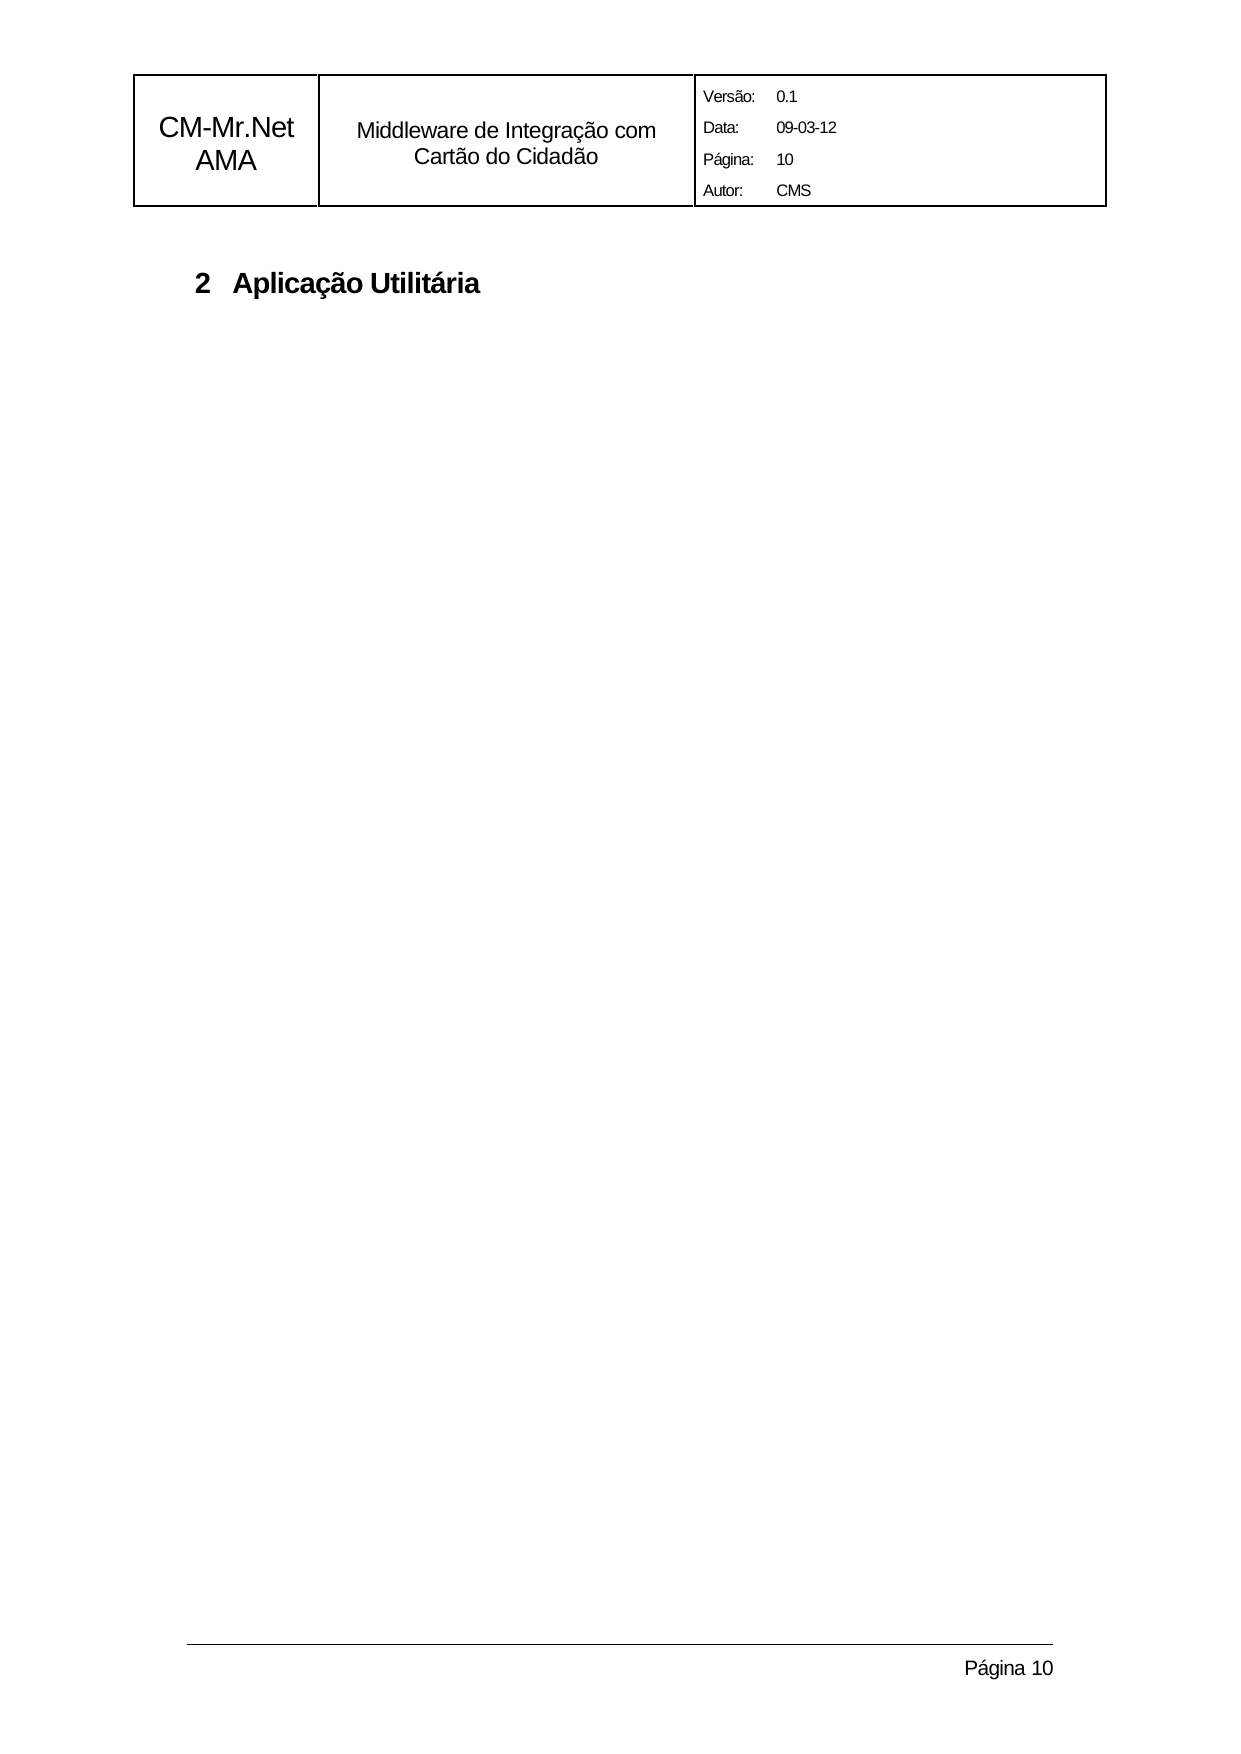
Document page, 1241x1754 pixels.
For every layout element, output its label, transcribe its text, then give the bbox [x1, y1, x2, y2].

subtitle Aplicação Utilitária [187, 267, 1053, 300]
